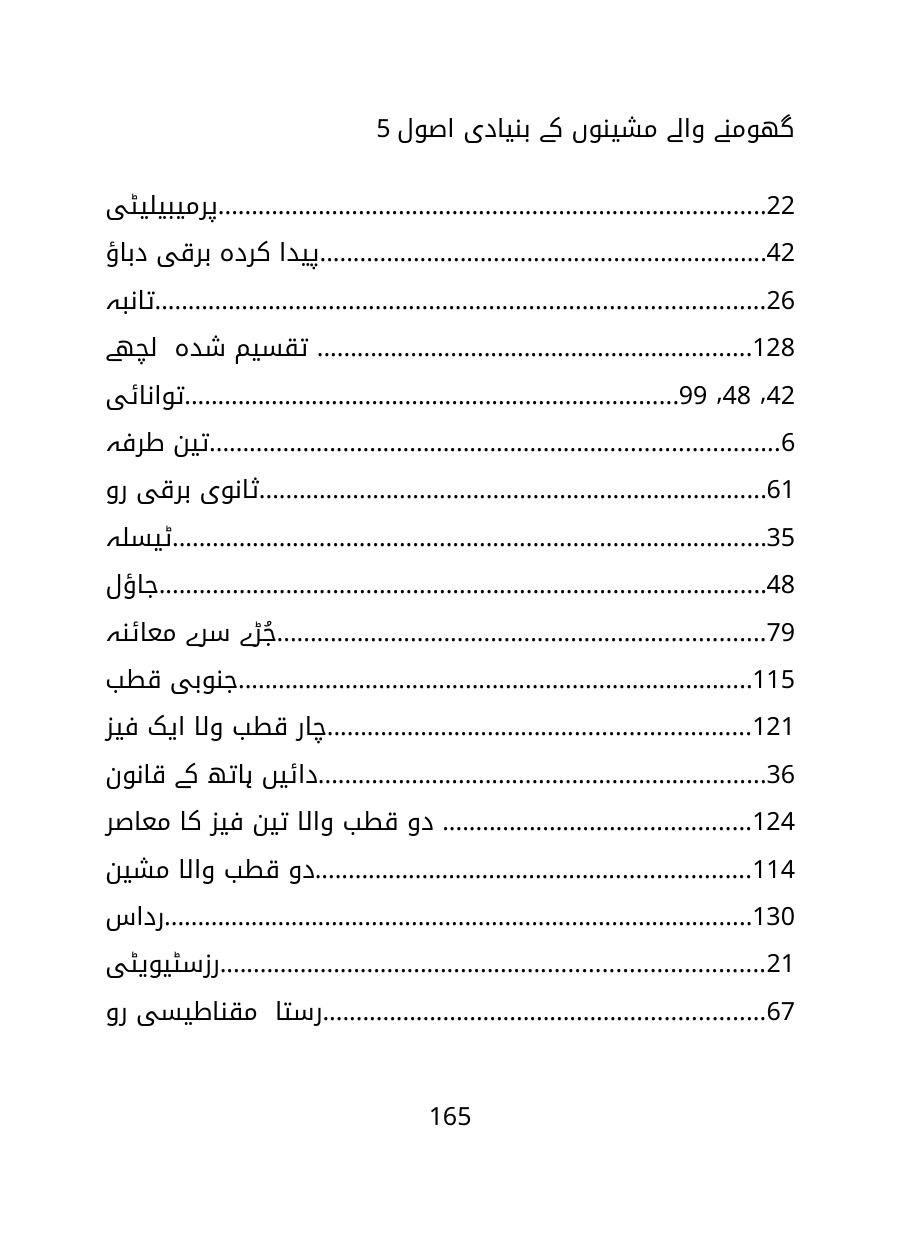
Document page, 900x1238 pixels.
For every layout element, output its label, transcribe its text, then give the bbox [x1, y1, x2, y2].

text دو قطب والا مشین 114 [105, 846, 795, 893]
text جُڑے سرے معائنہ 79 [105, 609, 795, 656]
text توانائی 42, 48, 99 [105, 372, 795, 419]
text چار قطب ولا ایک فیز 121 [105, 704, 795, 751]
text پرمیبیلیٹی 22 [105, 182, 795, 230]
text رستا مقناطیسی رو 67 [105, 988, 795, 1036]
text ثانوی برقی رو 61 [105, 467, 795, 514]
text دائیں ہاتھ کے قانون 36 [105, 751, 795, 798]
text جاؤل 48 [105, 562, 795, 609]
text تقسیم شدہ لچھے 128 [105, 324, 795, 372]
text دو قطب والا تین فیز کا معاصر 124 [105, 798, 795, 846]
text پیدا کردہ برقی دباؤ 42 [105, 230, 795, 277]
text تین طرفہ 6 [105, 419, 795, 467]
text رزسٹیویٹی 21 [105, 941, 795, 988]
text جنوبی قطب 115 [105, 656, 795, 704]
text تانبہ 26 [105, 277, 795, 324]
text رداس 130 [105, 893, 795, 941]
text ٹیسلہ 35 [105, 514, 795, 562]
